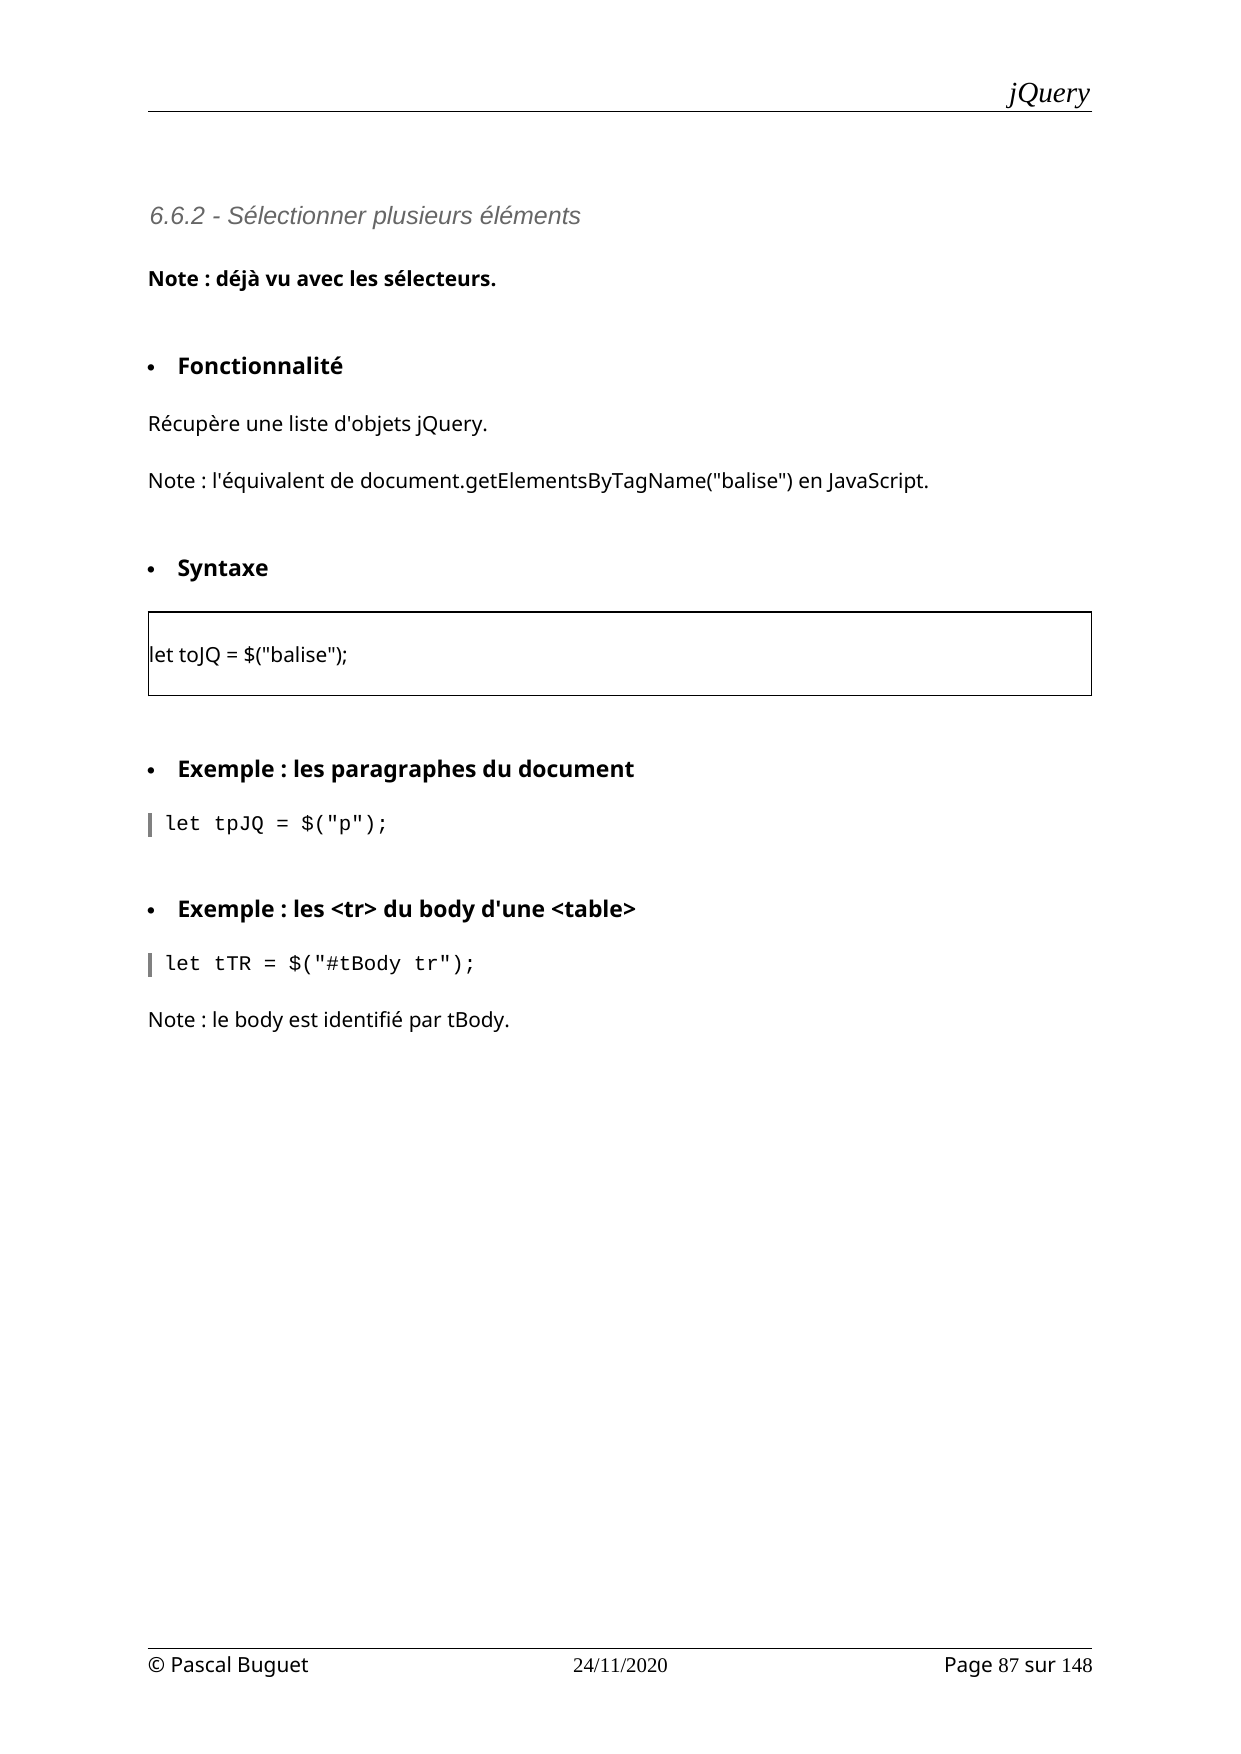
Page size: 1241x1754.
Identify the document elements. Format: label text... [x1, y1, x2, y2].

text Note : l'équivalent de document.getElementsByTagName("balise") en JavaScript. [148, 466, 1092, 495]
text Récupère une liste d'objets jQuery. [148, 409, 1092, 438]
subtitle - Sélectionner plusieurs éléments [149, 201, 1092, 230]
list Syntaxe [148, 552, 1092, 583]
list Exemple : les <tr> du body d'une <table> [148, 893, 1092, 925]
text let tTR = $("#tBody tr"); [152, 953, 1092, 977]
text Note : le body est identifié par tBody. [148, 1005, 1092, 1034]
text Note : déjà vu avec les sélecteurs. [148, 264, 1092, 293]
text let tpJQ = $("p"); [152, 813, 1092, 837]
list Fonctionnalité [148, 350, 1092, 381]
list Exemple : les paragraphes du document [148, 753, 1092, 784]
text let toJQ = $("balise"); [149, 613, 1091, 695]
